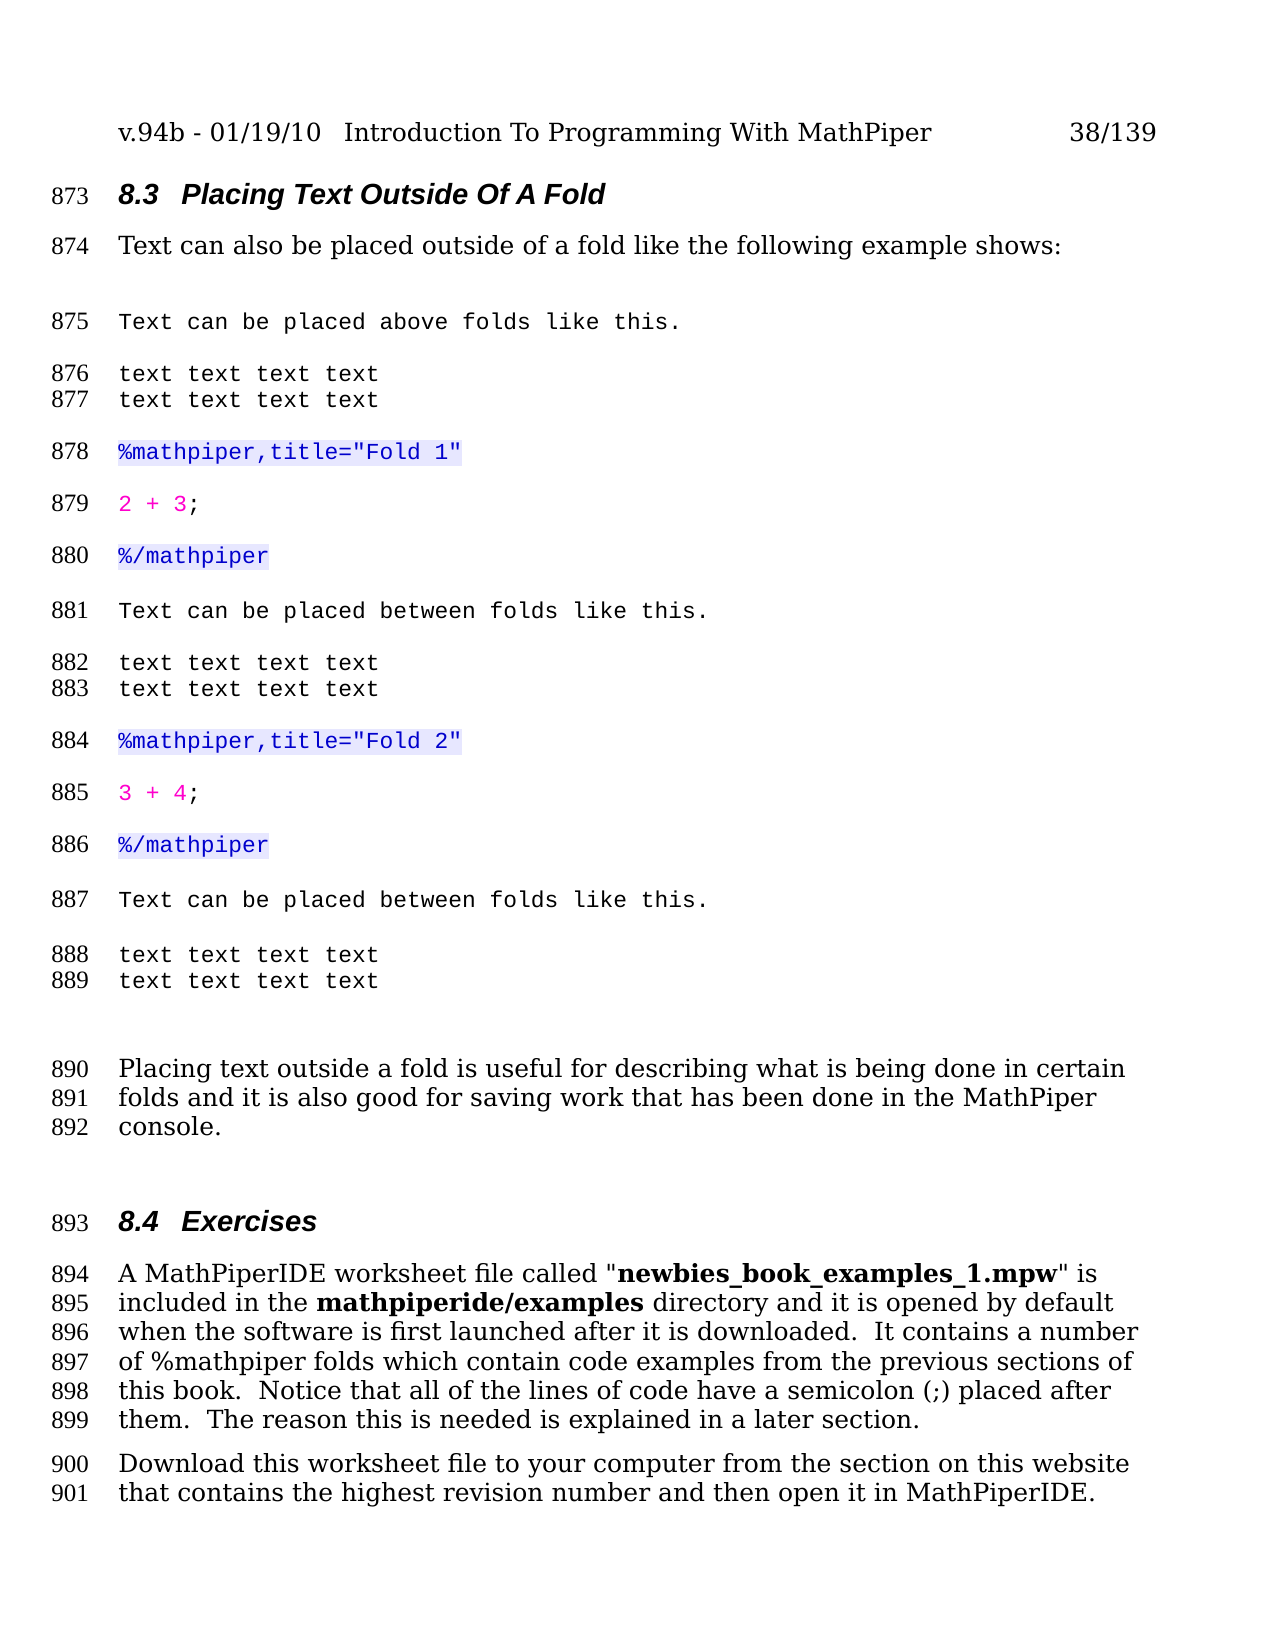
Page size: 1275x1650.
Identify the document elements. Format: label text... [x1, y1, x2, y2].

text Text can be placed between folds like this. [118, 888, 1157, 914]
text Download this worksheet file to your computer from the section on this website that contains the highest revision number and then open it in MathPiperIDE. [118, 1449, 1157, 1507]
subtitle Placing Text Outside Of A Fold [118, 177, 1157, 210]
text 2 + 3; [118, 492, 1157, 518]
text Text can be placed between folds like this. [118, 599, 1157, 625]
text Placing text outside a fold is useful for describing what is being done in certain folds and it is also good for saving work that has been done in the MathPiper console. [118, 1054, 1157, 1142]
text %/mathpiper [118, 833, 1157, 859]
text A MathPiperIDE worksheet file called "newbies_book_examples_1.mpw" is included in the mathpiperide/examples directory and it is opened by default when the software is first launched after it is downloaded. It contains a number of %mathpiper folds which contain code examples from the previous sections of this book. Notice that all of the lines of code have a semicolon (;) placed after them. The reason this is needed is explained in a later section. [118, 1259, 1157, 1434]
text Text can also be placed outside of a fold like the following example shows: [118, 231, 1157, 260]
text %mathpiper,title="Fold 1" [118, 440, 1157, 466]
text text text text text [118, 944, 1157, 970]
text text text text text [118, 651, 1157, 677]
text text text text text [118, 362, 1157, 388]
subtitle Exercises [118, 1204, 1157, 1238]
text %mathpiper,title="Fold 2" [118, 729, 1157, 755]
text text text text text [118, 388, 1157, 414]
text %/mathpiper [118, 544, 1157, 570]
text 3 + 4; [118, 781, 1157, 807]
text Text can be placed above folds like this. [118, 311, 1157, 337]
text text text text text [118, 970, 1157, 996]
text text text text text [118, 677, 1157, 703]
